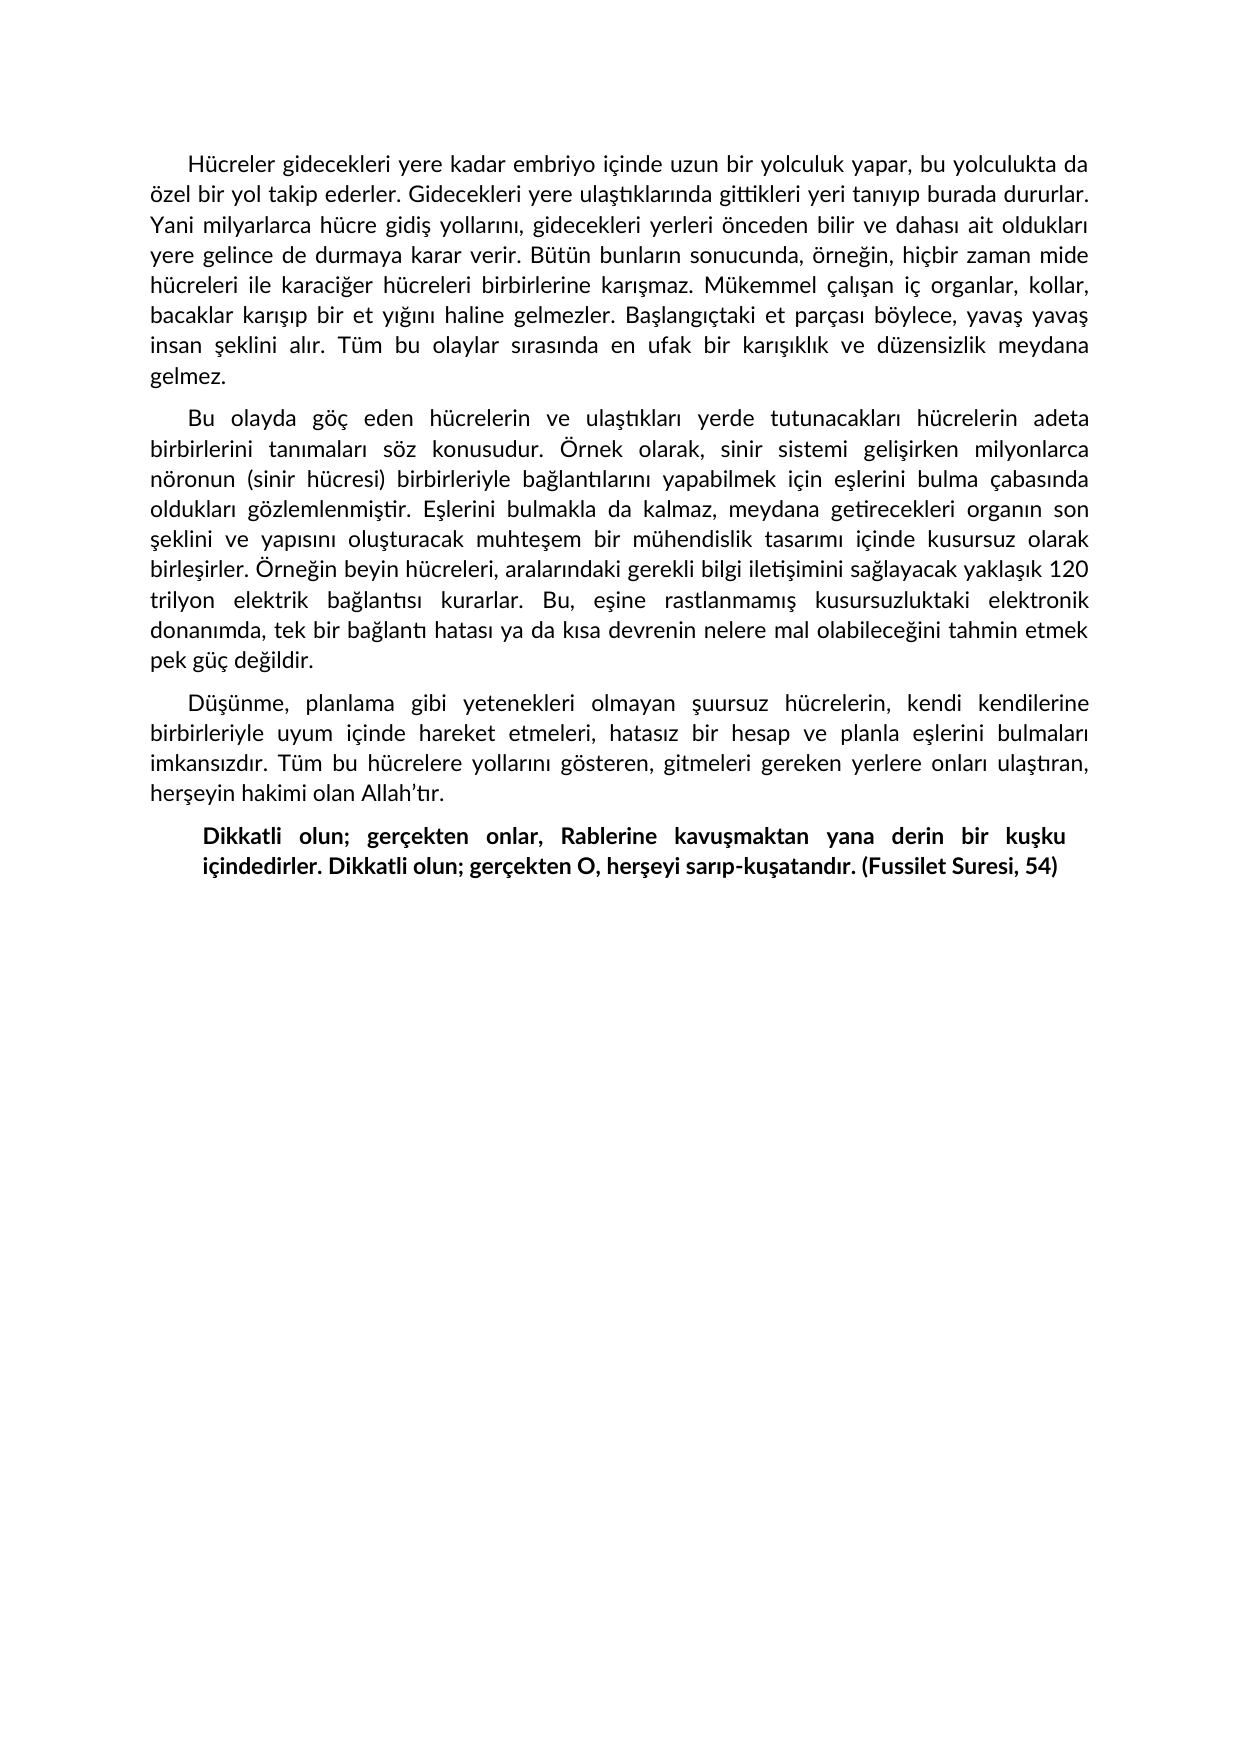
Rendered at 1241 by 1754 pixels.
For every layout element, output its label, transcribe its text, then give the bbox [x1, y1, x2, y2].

text Hücreler gidecekleri yere kadar embriyo içinde uzun bir yolculuk yapar, bu yolculukta da özel bir yol takip ederler. Gidecekleri yere ulaştıklarında gittikleri yeri tanıyıp burada dururlar. Yani milyarlarca hücre gidiş yollarını, gidecekleri yerleri önceden bilir ve dahası ait oldukları yere gelince de durmaya karar verir. Bütün bunların sonucunda, örneğin, hiçbir zaman mide hücreleri ile karaciğer hücreleri birbirlerine karışmaz. Mükemmel çalışan iç organlar, kollar, bacaklar karışıp bir et yığını haline gelmezler. Başlangıçtaki et parçası böylece, yavaş yavaş insan şeklini alır. Tüm bu olaylar sırasında en ufak bir karışıklık ve düzensizlik meydana gelmez. [150, 150, 1090, 389]
text Bu olayda göç eden hücrelerin ve ulaştıkları yerde tutunacakları hücrelerin adeta birbirlerini tanımaları söz konusudur. Örnek olarak, sinir sistemi gelişirken milyonlarca nöronun (sinir hücresi) birbirleriyle bağlantılarını yapabilmek için eşlerini bulma çabasında oldukları gözlemlenmiştir. Eşlerini bulmakla da kalmaz, meydana getirecekleri organın son şeklini ve yapısını oluşturacak muhteşem bir mühendislik tasarımı içinde kusursuz olarak birleşirler. Örneğin beyin hücreleri, aralarındaki gerekli bilgi iletişimini sağlayacak yaklaşık 120 trilyon elektrik bağlantısı kurarlar. Bu, eşine rastlanmamış kusursuzluktaki elektronik donanımda, tek bir bağlantı hatası ya da kısa devrenin nelere mal olabileceğini tahmin etmek pek güç değildir. [150, 404, 1090, 673]
text Düşünme, planlama gibi yetenekleri olmayan şuursuz hücrelerin, kendi kendilerine birbirleriyle uyum içinde hareket etmeleri, hatasız bir hesap ve planla eşlerini bulmaları imkansızdır. Tüm bu hücrelere yollarını gösteren, gitmeleri gereken yerlere onları ulaştıran, herşeyin hakimi olan Allah’tır. [150, 688, 1090, 807]
text Dikkatli olun; gerçekten onlar, Rablerine kavuşmaktan yana derin bir kuşku içindedirler. Dikkatli olun; gerçekten O, herşeyi sarıp-kuşatandır. (Fussilet Suresi, 54) [202, 822, 1068, 879]
